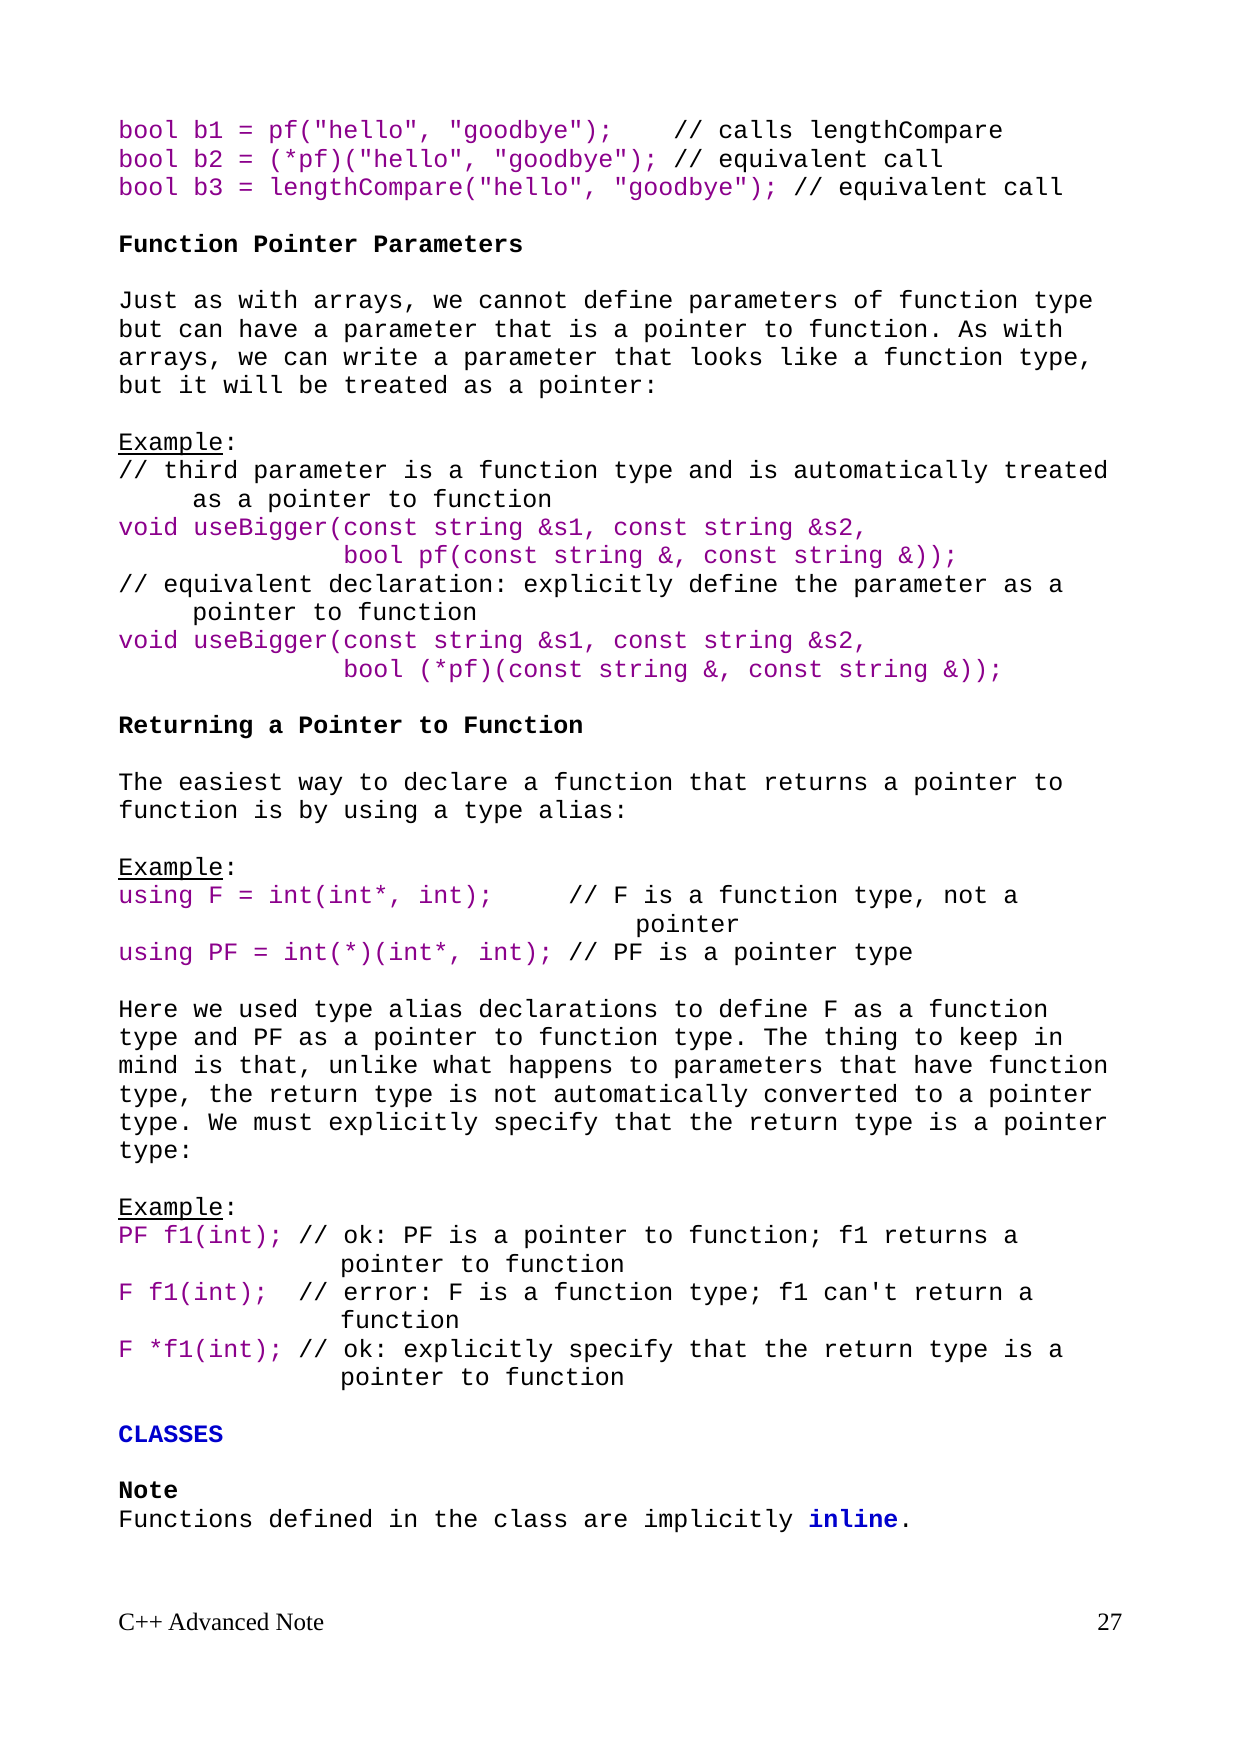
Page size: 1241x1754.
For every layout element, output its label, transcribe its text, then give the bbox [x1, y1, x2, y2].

text bool b3 = lengthCompare("hello", "goodbye"); // equivalent call [118, 175, 1122, 203]
text Returning a Pointer to Function [118, 713, 1122, 741]
text PF f1(int); // ok: PF is a pointer to function; f1 returns a pointer to function [118, 1223, 1122, 1280]
text Here we used type alias declarations to define F as a function type and PF as a pointer to function type. The thing to keep in mind is that, unlike what happens to parameters that have function type, the return type is not automatically converted to a pointer type. We must explicitly specify that the return type is a pointer type: [118, 996, 1122, 1166]
text F *f1(int); // ok: explicitly specify that the return type is a pointer to function [118, 1336, 1122, 1393]
text // third parameter is a function type and is automatically treated as a pointer to function [118, 458, 1122, 515]
text F f1(int); // error: F is a function type; f1 can't return a function [118, 1280, 1122, 1336]
text Just as with arrays, we cannot define parameters of function type but can have a parameter that is a pointer to function. As with arrays, we can write a parameter that looks like a function type, but it will be treated as a pointer: [118, 288, 1122, 401]
text bool b2 = (*pf)("hello", "goodbye"); // equivalent call [118, 146, 1122, 175]
text // equivalent declaration: explicitly define the parameter as a pointer to function [118, 571, 1122, 628]
text Function Pointer Parameters [118, 231, 1122, 260]
text using PF = int(*)(int*, int); // PF is a pointer type [118, 940, 1122, 968]
text using F = int(int*, int); // F is a function type, not a pointer [118, 883, 1122, 940]
text bool pf(const string &, const string &)); [118, 543, 1122, 571]
text Example: [118, 430, 1122, 458]
text Example: [118, 1195, 1122, 1223]
text The easiest way to declare a function that returns a pointer to function is by using a type alias: [118, 770, 1122, 826]
text Example: [118, 855, 1122, 883]
text bool (*pf)(const string &, const string &)); [118, 656, 1122, 685]
text Note [118, 1478, 1122, 1506]
text bool b1 = pf("hello", "goodbye"); // calls lengthCompare [118, 118, 1122, 146]
text void useBigger(const string &s1, const string &s2, [118, 515, 1122, 543]
text void useBigger(const string &s1, const string &s2, [118, 628, 1122, 656]
text Functions defined in the class are implicitly inline. [118, 1506, 1122, 1535]
text CLASSES [118, 1421, 1122, 1450]
